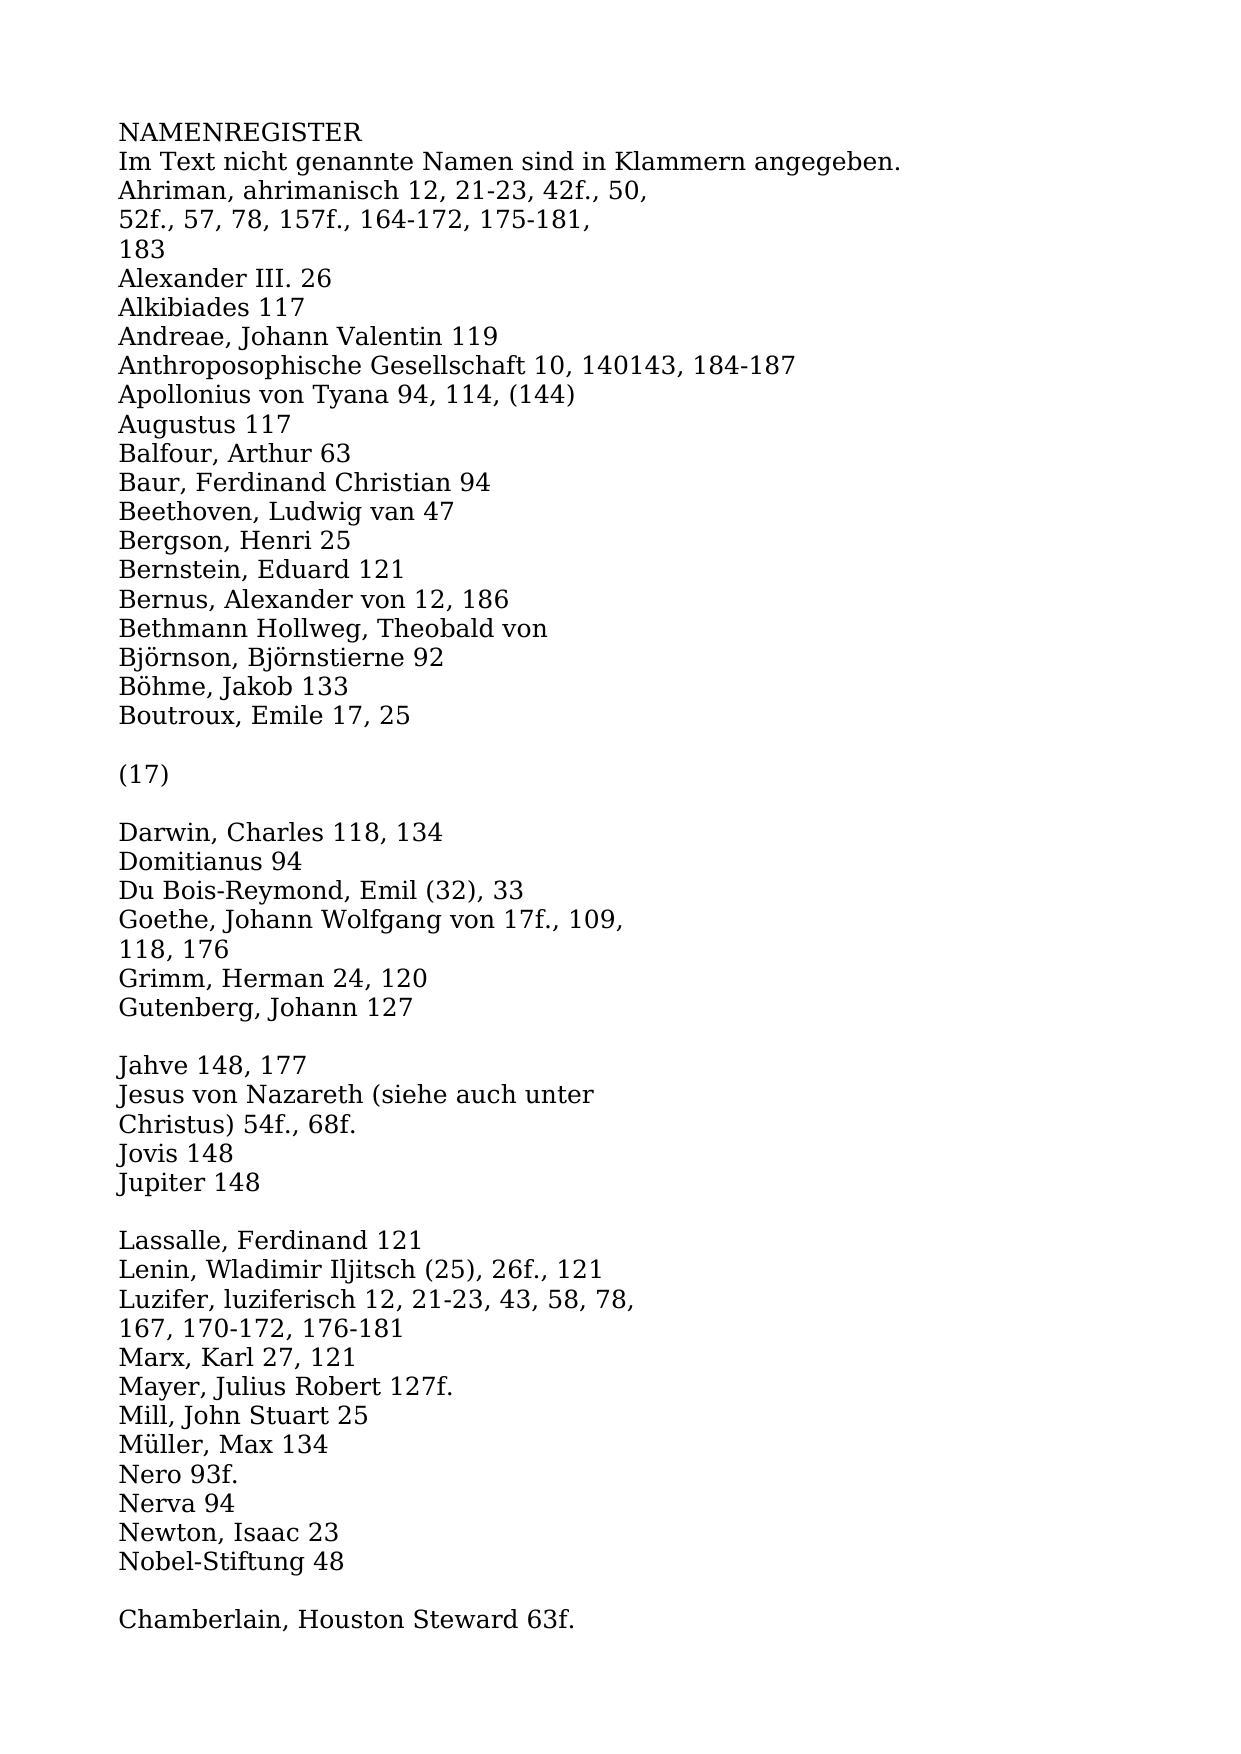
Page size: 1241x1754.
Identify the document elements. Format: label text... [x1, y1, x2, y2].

text Balfour, Arthur 63 [118, 439, 1122, 468]
text Goethe, Johann Wolfgang von 17f., 109, [118, 906, 1122, 935]
text Apollonius von Tyana 94, 114, (144) [118, 381, 1122, 410]
text Augustus 117 [118, 410, 1122, 439]
text Nobel-Stiftung 48 [118, 1547, 1122, 1576]
text Lenin, Wladimir Iljitsch (25), 26f., 121 [118, 1256, 1122, 1285]
text Jesus von Nazareth (siehe auch unter [118, 1081, 1122, 1110]
text Mill, John Stuart 25 [118, 1401, 1122, 1431]
text Darwin, Charles 118, 134 [118, 818, 1122, 847]
text Marx, Karl 27, 121 [118, 1343, 1122, 1372]
text Bergson, Henri 25 [118, 526, 1122, 556]
text (17) [118, 760, 1122, 789]
text Im Text nicht genannte Namen sind in Klammern angegeben. [118, 147, 1122, 176]
text Nerva 94 [118, 1489, 1122, 1518]
text Newton, Isaac 23 [118, 1518, 1122, 1547]
text Alkibiades 117 [118, 293, 1122, 322]
text Ahriman, ahrimanisch 12, 21-23, 42f., 50, [118, 176, 1122, 206]
text Grimm, Herman 24, 120 [118, 964, 1122, 993]
text Müller, Max 134 [118, 1431, 1122, 1460]
text Mayer, Julius Robert 127f. [118, 1372, 1122, 1401]
text Lassalle, Ferdinand 121 [118, 1226, 1122, 1256]
text Jupiter 148 [118, 1168, 1122, 1197]
text Gutenberg, Johann 127 [118, 993, 1122, 1022]
text Du Bois-Reymond, Emil (32), 33 [118, 876, 1122, 906]
text Beethoven, Ludwig van 47 [118, 497, 1122, 526]
text Anthroposophische Gesellschaft 10, 140143, 184-187 [118, 351, 1122, 381]
text Jovis 148 [118, 1139, 1122, 1168]
text 52f., 57, 78, 157f., 164-172, 175-181, [118, 206, 1122, 235]
text Alexander III. 26 [118, 264, 1122, 293]
text Böhme, Jakob 133 [118, 672, 1122, 701]
text 167, 170-172, 176-181 [118, 1314, 1122, 1343]
text Domitianus 94 [118, 847, 1122, 876]
text NAMENREGISTER [118, 118, 1122, 147]
text 183 [118, 235, 1122, 264]
text Chamberlain, Houston Steward 63f. [118, 1606, 1122, 1635]
text Andreae, Johann Valentin 119 [118, 322, 1122, 351]
text Jahve 148, 177 [118, 1051, 1122, 1081]
text Luzifer, luziferisch 12, 21-23, 43, 58, 78, [118, 1285, 1122, 1314]
text Bernstein, Eduard 121 [118, 556, 1122, 585]
text 118, 176 [118, 935, 1122, 964]
text Christus) 54f., 68f. [118, 1110, 1122, 1139]
text Björnson, Björnstierne 92 [118, 643, 1122, 672]
text Boutroux, Emile 17, 25 [118, 701, 1122, 731]
text Nero 93f. [118, 1460, 1122, 1489]
text Bethmann Hollweg, Theobald von [118, 614, 1122, 643]
text Bernus, Alexander von 12, 186 [118, 585, 1122, 614]
text Baur, Ferdinand Christian 94 [118, 468, 1122, 497]
